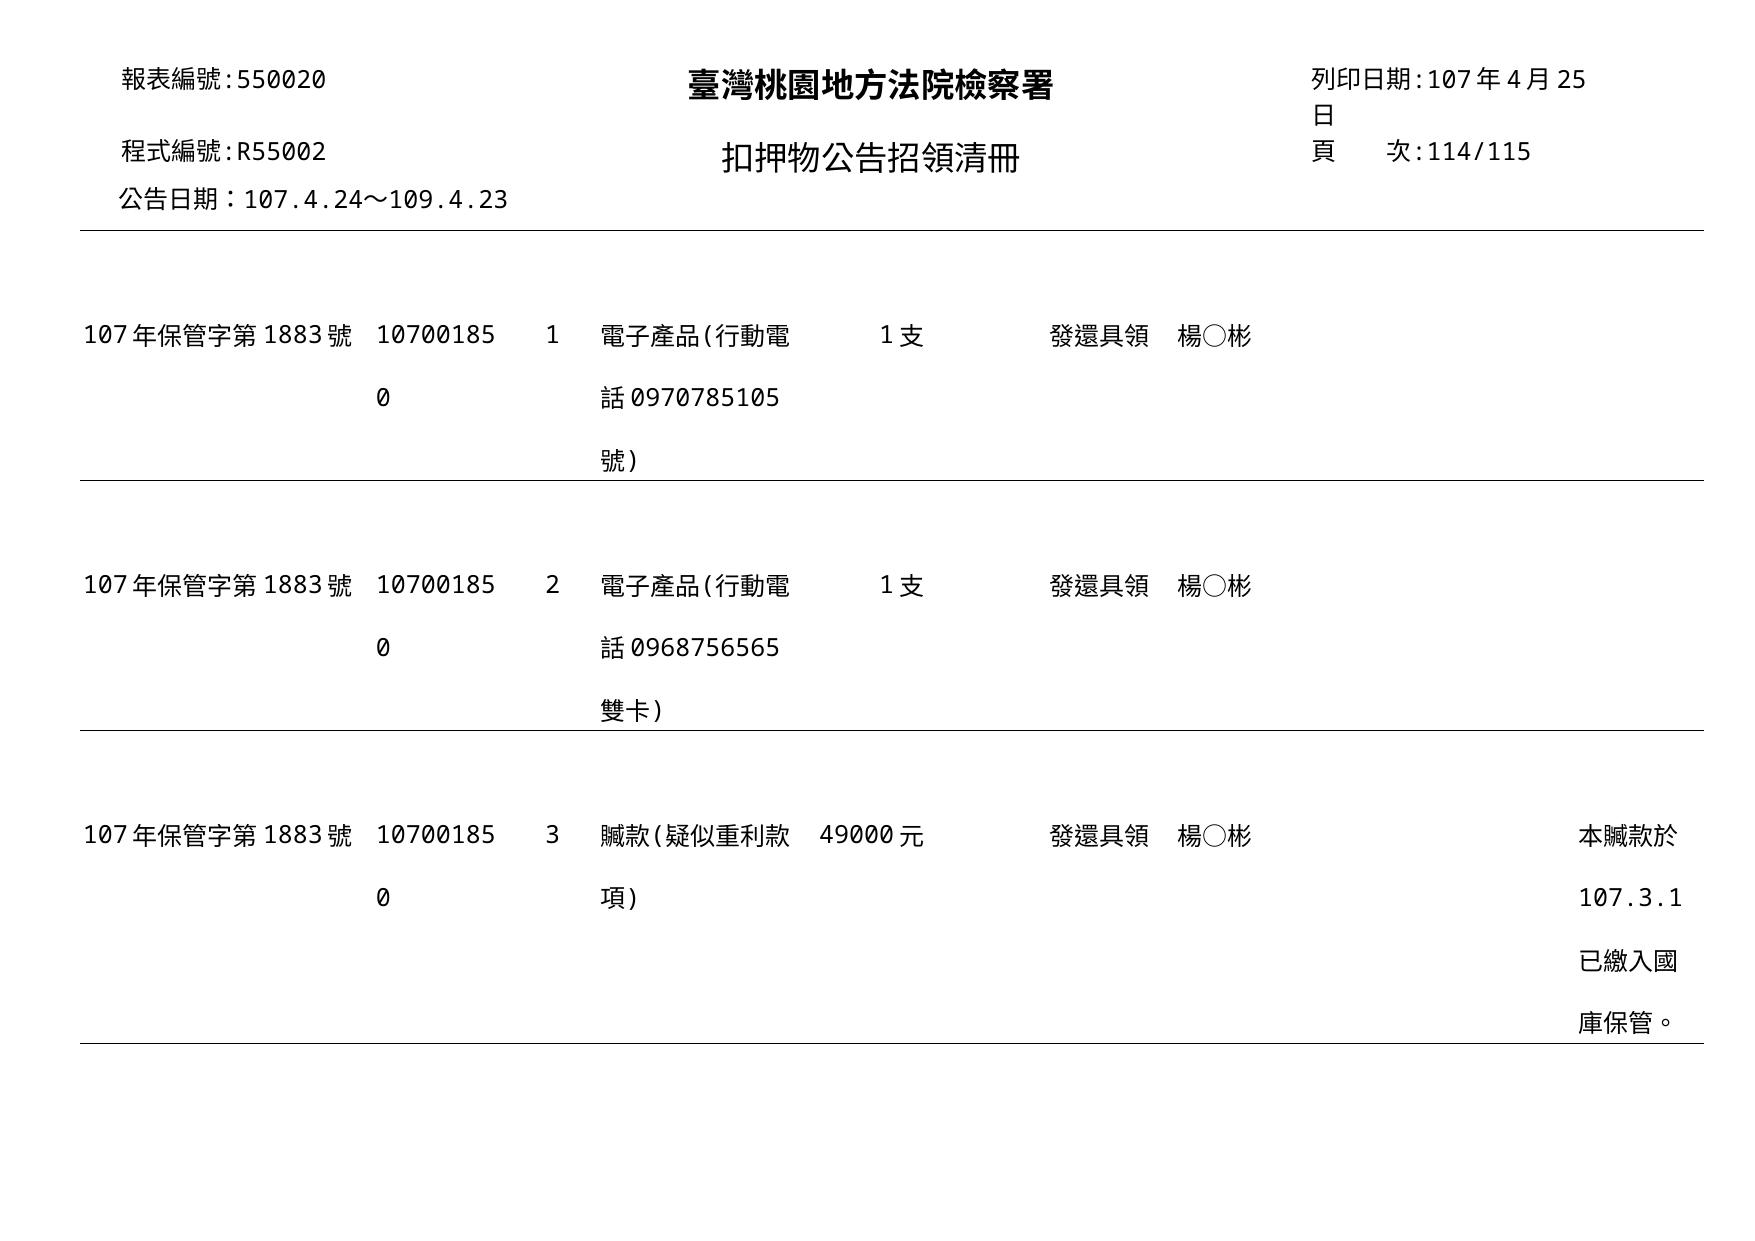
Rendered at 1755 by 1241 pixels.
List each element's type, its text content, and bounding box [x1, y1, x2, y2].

table_cell [1575, 481, 1704, 730]
table_cell 楊○彬 [1175, 481, 1317, 730]
table_cell 發還具領 [1046, 731, 1175, 1042]
table_cell [1317, 731, 1575, 1042]
table_cell 107001850 [373, 231, 507, 480]
table_cell 楊○彬 [1175, 731, 1317, 1042]
table_cell 107年保管字第1883號 [80, 731, 373, 1042]
table_cell 發還具領 [1046, 481, 1175, 730]
table_cell 107001850 [373, 481, 507, 730]
table_cell 發還具領 [1046, 231, 1175, 480]
table_cell 3 [507, 731, 597, 1042]
table_cell 1 [507, 231, 597, 480]
table_cell [1317, 231, 1575, 480]
table_cell 107年保管字第1883號 [80, 231, 373, 480]
table_cell 電子產品(行動電話0970785105號) [597, 231, 807, 480]
table_cell 107001850 [373, 731, 507, 1042]
table_cell 1支 [808, 231, 927, 480]
table_cell [1317, 481, 1575, 730]
table_cell [1575, 231, 1704, 480]
table_cell [927, 481, 1046, 730]
table_cell 電子產品(行動電話0968756565雙卡) [597, 481, 807, 730]
table_cell [927, 231, 1046, 480]
table_cell 楊○彬 [1175, 231, 1317, 480]
table_cell 本贓款於107.3.1已繳入國庫保管。 [1575, 731, 1704, 1042]
table_cell 1支 [808, 481, 927, 730]
table_cell [927, 731, 1046, 1042]
table_cell 49000元 [808, 731, 927, 1042]
table_cell 107年保管字第1883號 [80, 481, 373, 730]
table_cell 贓款(疑似重利款項) [597, 731, 807, 1042]
table_cell 2 [507, 481, 597, 730]
